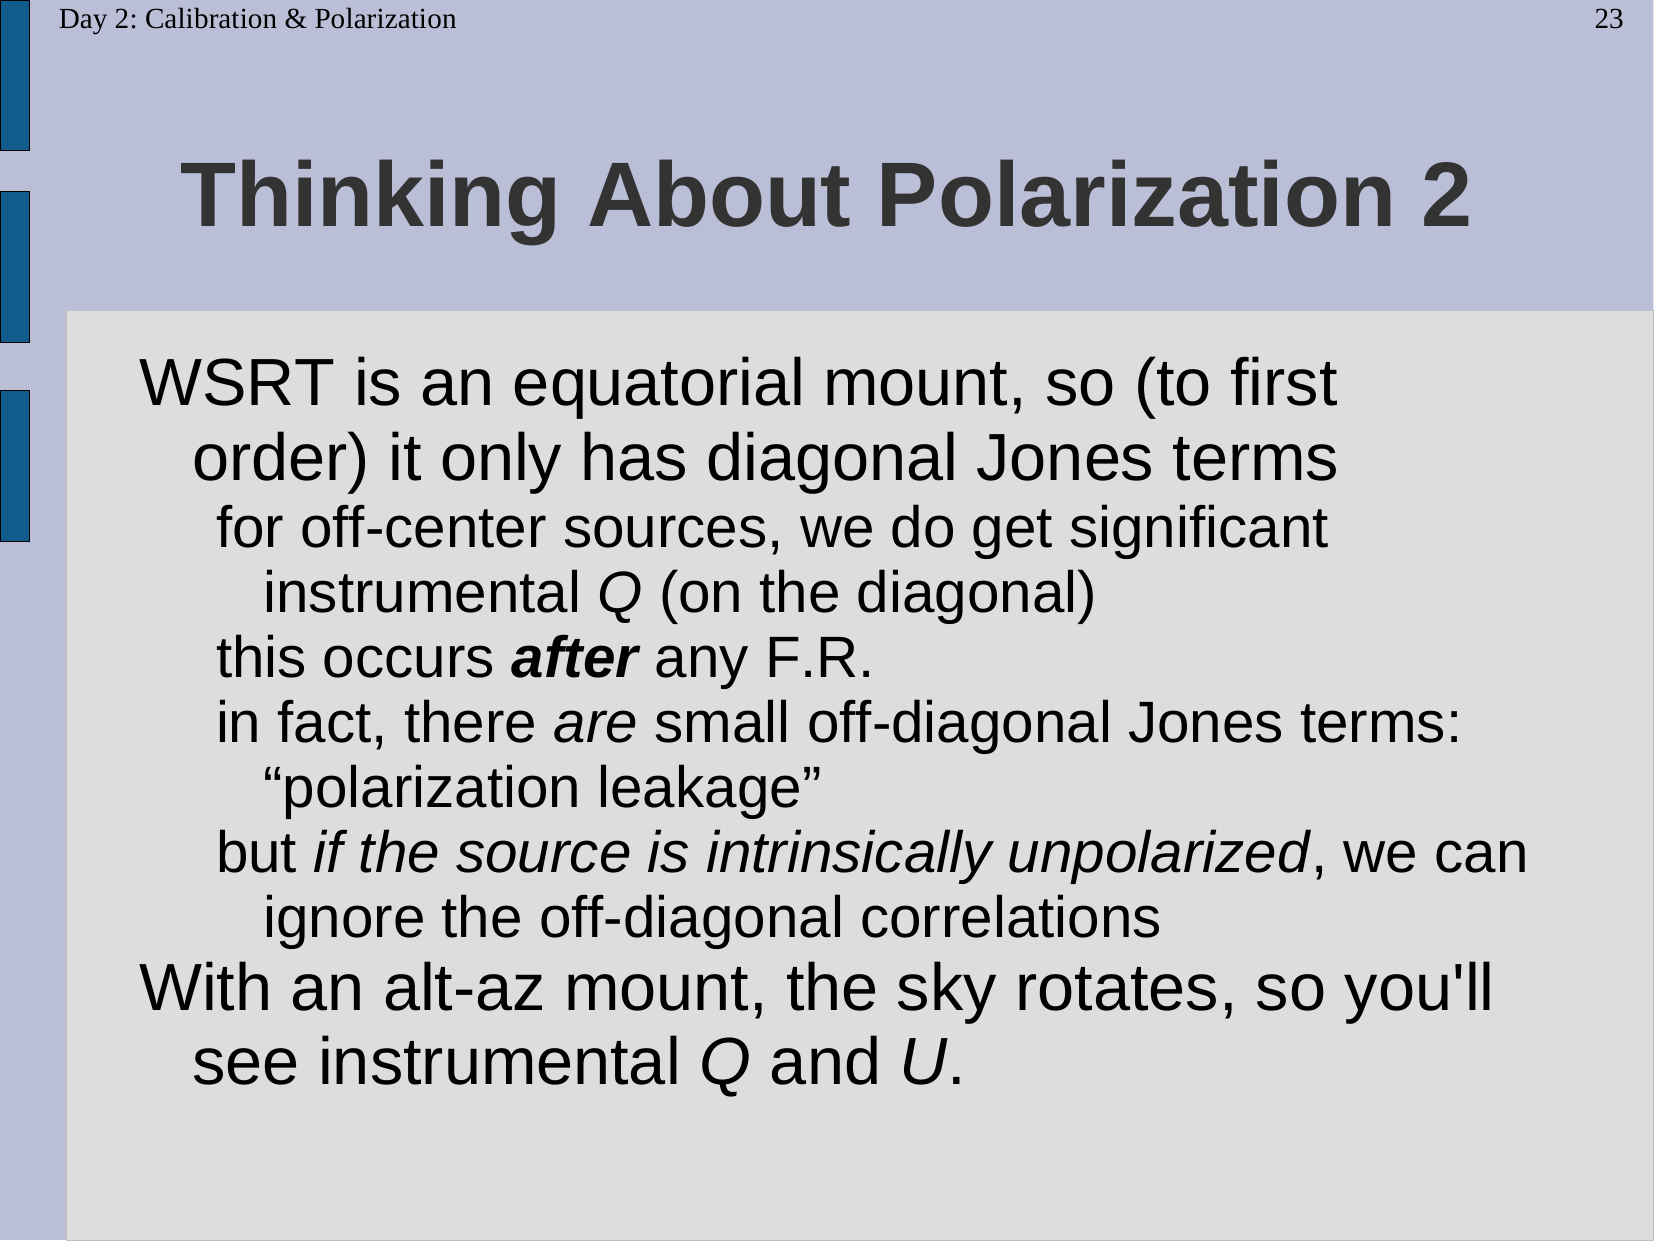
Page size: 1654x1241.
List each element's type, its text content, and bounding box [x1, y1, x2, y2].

list WSRT is an equatorial mount, so (to first order) it only has diagonal Jones terms for off-center sources, we do get significant instrumental Q (on the diagonal) this occurs after any F.R. in fact, there are small off-diagonal Jones terms: “polarization leakage” but if the source is intrinsically unpolarized, we can ignore the off-diagonal correlations With an alt-az mount, the sky rotates, so you'll see instrumental Q and U. [121, 344, 1534, 1131]
title Thinking About Polarization 2 [121, 98, 1534, 291]
